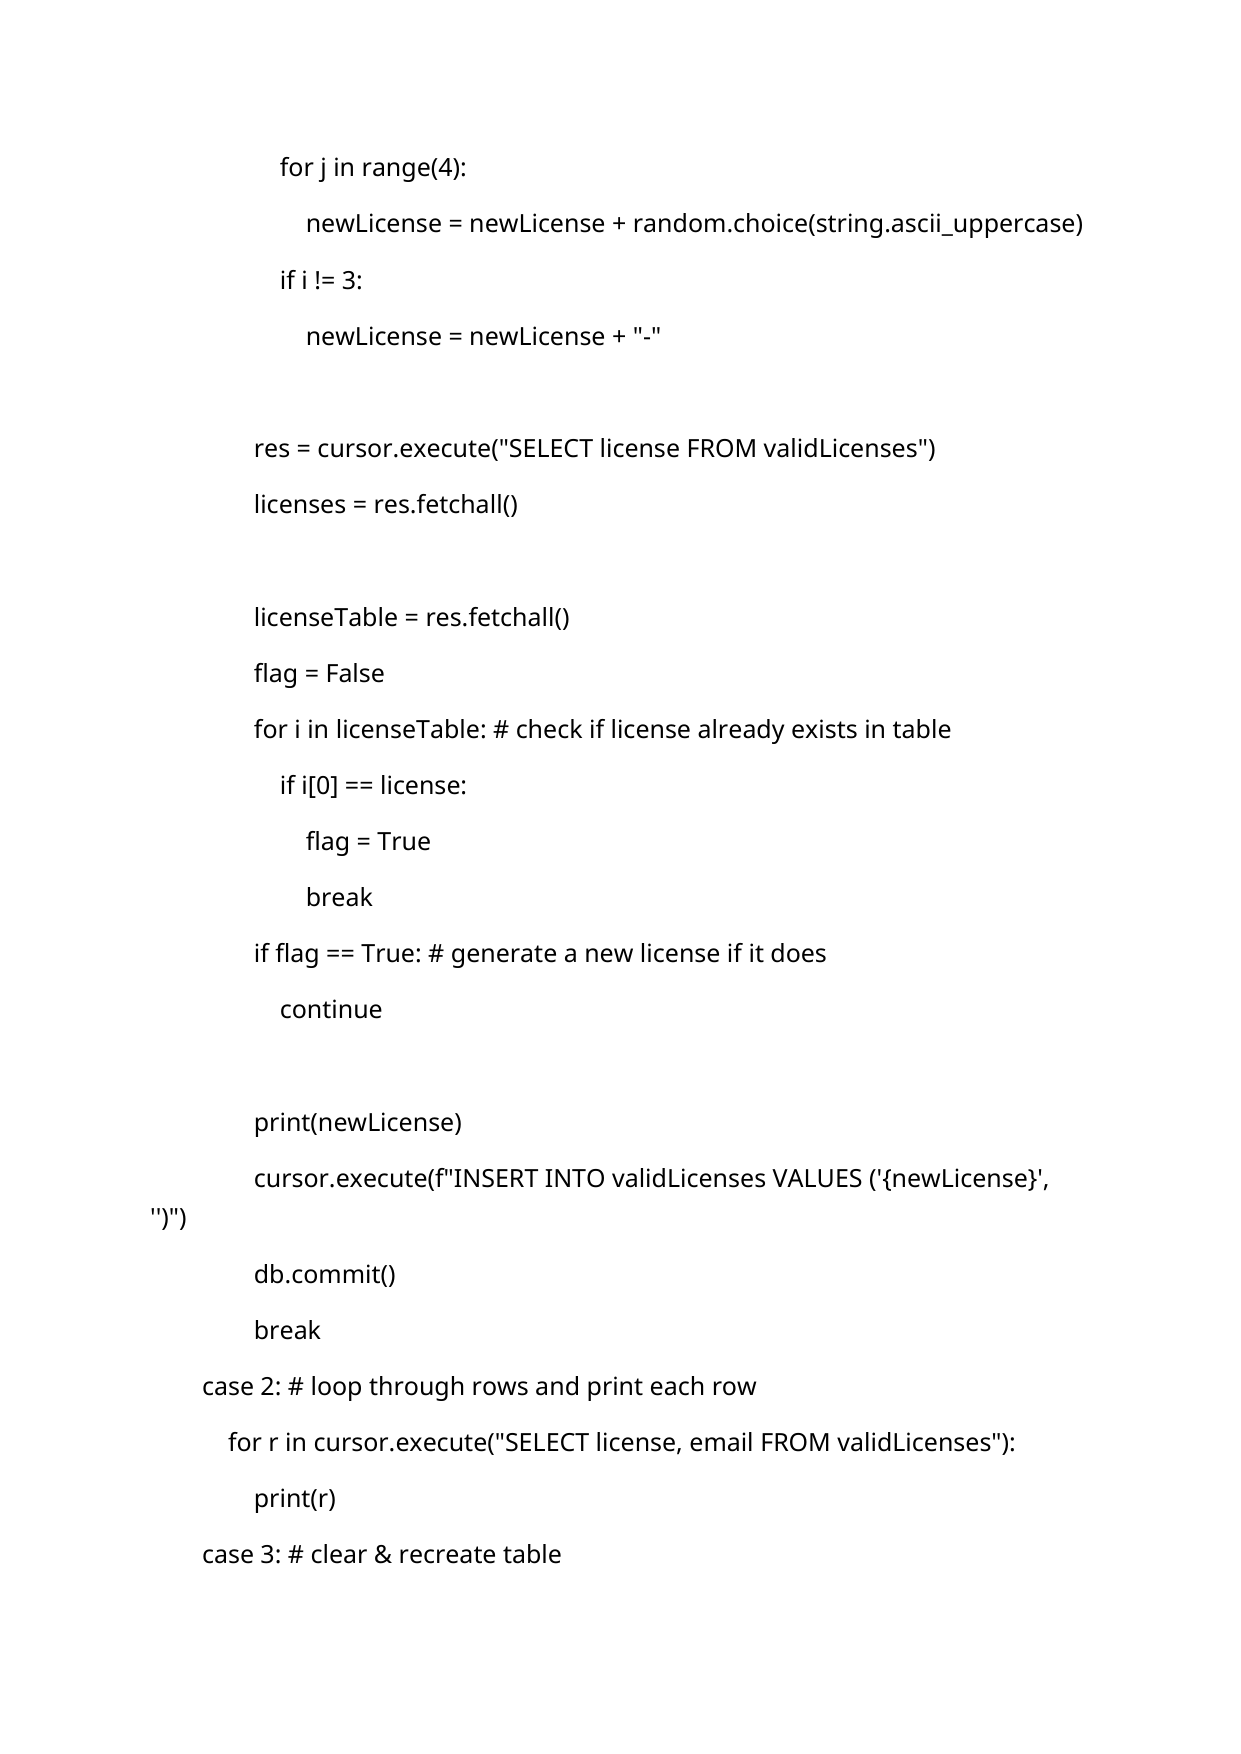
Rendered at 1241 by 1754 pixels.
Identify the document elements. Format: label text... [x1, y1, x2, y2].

text if i[0] == license: [150, 768, 1090, 802]
text case 3: # clear & recreate table [150, 1537, 1090, 1571]
text for r in cursor.execute("SELECT license, email FROM validLicenses"): [150, 1425, 1090, 1459]
text print(r) [150, 1481, 1090, 1515]
text flag = False [150, 655, 1090, 689]
text break [150, 1312, 1090, 1346]
text print(newLicense) [150, 1104, 1090, 1138]
text for i in licenseTable: # check if license already exists in table [150, 711, 1090, 746]
text db.commit() [150, 1256, 1090, 1290]
text if flag == True: # generate a new license if it does [150, 936, 1090, 970]
text if i != 3: [150, 262, 1090, 296]
text flag = True [150, 824, 1090, 858]
text break [150, 880, 1090, 914]
text cursor.execute(f"INSERT INTO validLicenses VALUES ('{newLicense}', '')") [150, 1161, 1090, 1234]
text licenses = res.fetchall() [150, 487, 1090, 521]
text continue [150, 992, 1090, 1026]
text licenseTable = res.fetchall() [150, 599, 1090, 633]
text newLicense = newLicense + "-" [150, 318, 1090, 352]
text case 2: # loop through rows and print each row [150, 1368, 1090, 1403]
text res = cursor.execute("SELECT license FROM validLicenses") [150, 431, 1090, 465]
text newLicense = newLicense + random.choice(string.ascii_uppercase) [150, 206, 1090, 240]
text for j in range(4): [150, 150, 1090, 184]
